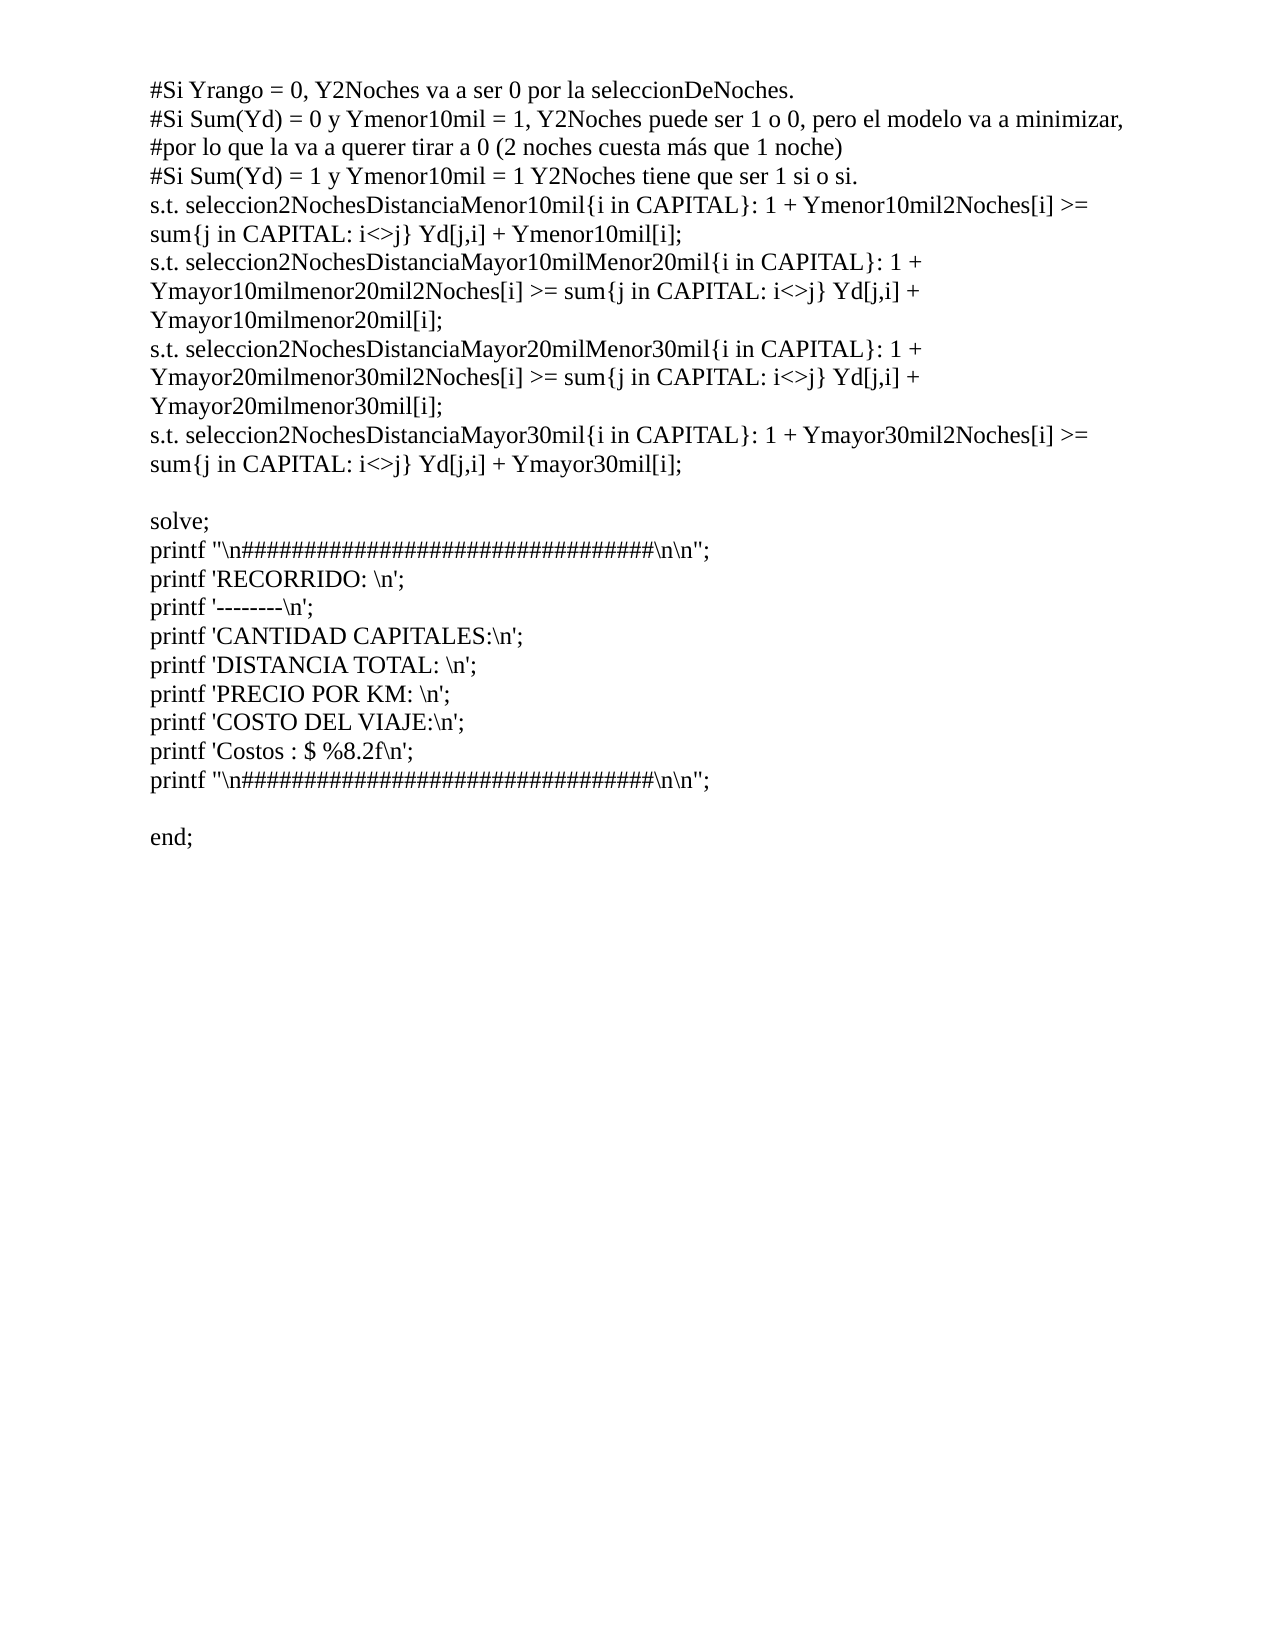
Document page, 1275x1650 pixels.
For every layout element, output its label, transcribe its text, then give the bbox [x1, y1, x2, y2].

text printf "\n#################################\n\n"; [150, 765, 1125, 794]
text printf '--------\n'; [150, 592, 1125, 621]
text end; [150, 822, 1125, 851]
text printf 'COSTO DEL VIAJE:\n'; [150, 707, 1125, 736]
text printf 'Costos : $ %8.2f\n'; [150, 736, 1125, 765]
text solve; [150, 506, 1125, 535]
text printf 'CANTIDAD CAPITALES:\n'; [150, 621, 1125, 650]
text s.t. seleccion2NochesDistanciaMenor10mil{i in CAPITAL}: 1 + Ymenor10mil2Noches[i] >= sum{j in CAPITAL: i<>j} Yd[j,i] + Ymenor10mil[i]; [150, 190, 1125, 247]
text #Si Yrango = 0, Y2Noches va a ser 0 por la seleccionDeNoches. [150, 75, 1125, 104]
text printf 'PRECIO POR KM: \n'; [150, 679, 1125, 707]
text s.t. seleccion2NochesDistanciaMayor10milMenor20mil{i in CAPITAL}: 1 + Ymayor10milmenor20mil2Noches[i] >= sum{j in CAPITAL: i<>j} Yd[j,i] + Ymayor10milmenor20mil[i]; [150, 247, 1125, 334]
text printf 'RECORRIDO: \n'; [150, 564, 1125, 592]
text #Si Sum(Yd) = 0 y Ymenor10mil = 1, Y2Noches puede ser 1 o 0, pero el modelo va a minimizar, #por lo que la va a querer tirar a 0 (2 noches cuesta más que 1 noche) [150, 104, 1125, 161]
text s.t. seleccion2NochesDistanciaMayor20milMenor30mil{i in CAPITAL}: 1 + Ymayor20milmenor30mil2Noches[i] >= sum{j in CAPITAL: i<>j} Yd[j,i] + Ymayor20milmenor30mil[i]; [150, 334, 1125, 420]
text s.t. seleccion2NochesDistanciaMayor30mil{i in CAPITAL}: 1 + Ymayor30mil2Noches[i] >= sum{j in CAPITAL: i<>j} Yd[j,i] + Ymayor30mil[i]; [150, 420, 1125, 477]
text printf "\n#################################\n\n"; [150, 535, 1125, 564]
text printf 'DISTANCIA TOTAL: \n'; [150, 650, 1125, 679]
text #Si Sum(Yd) = 1 y Ymenor10mil = 1 Y2Noches tiene que ser 1 si o si. [150, 161, 1125, 190]
